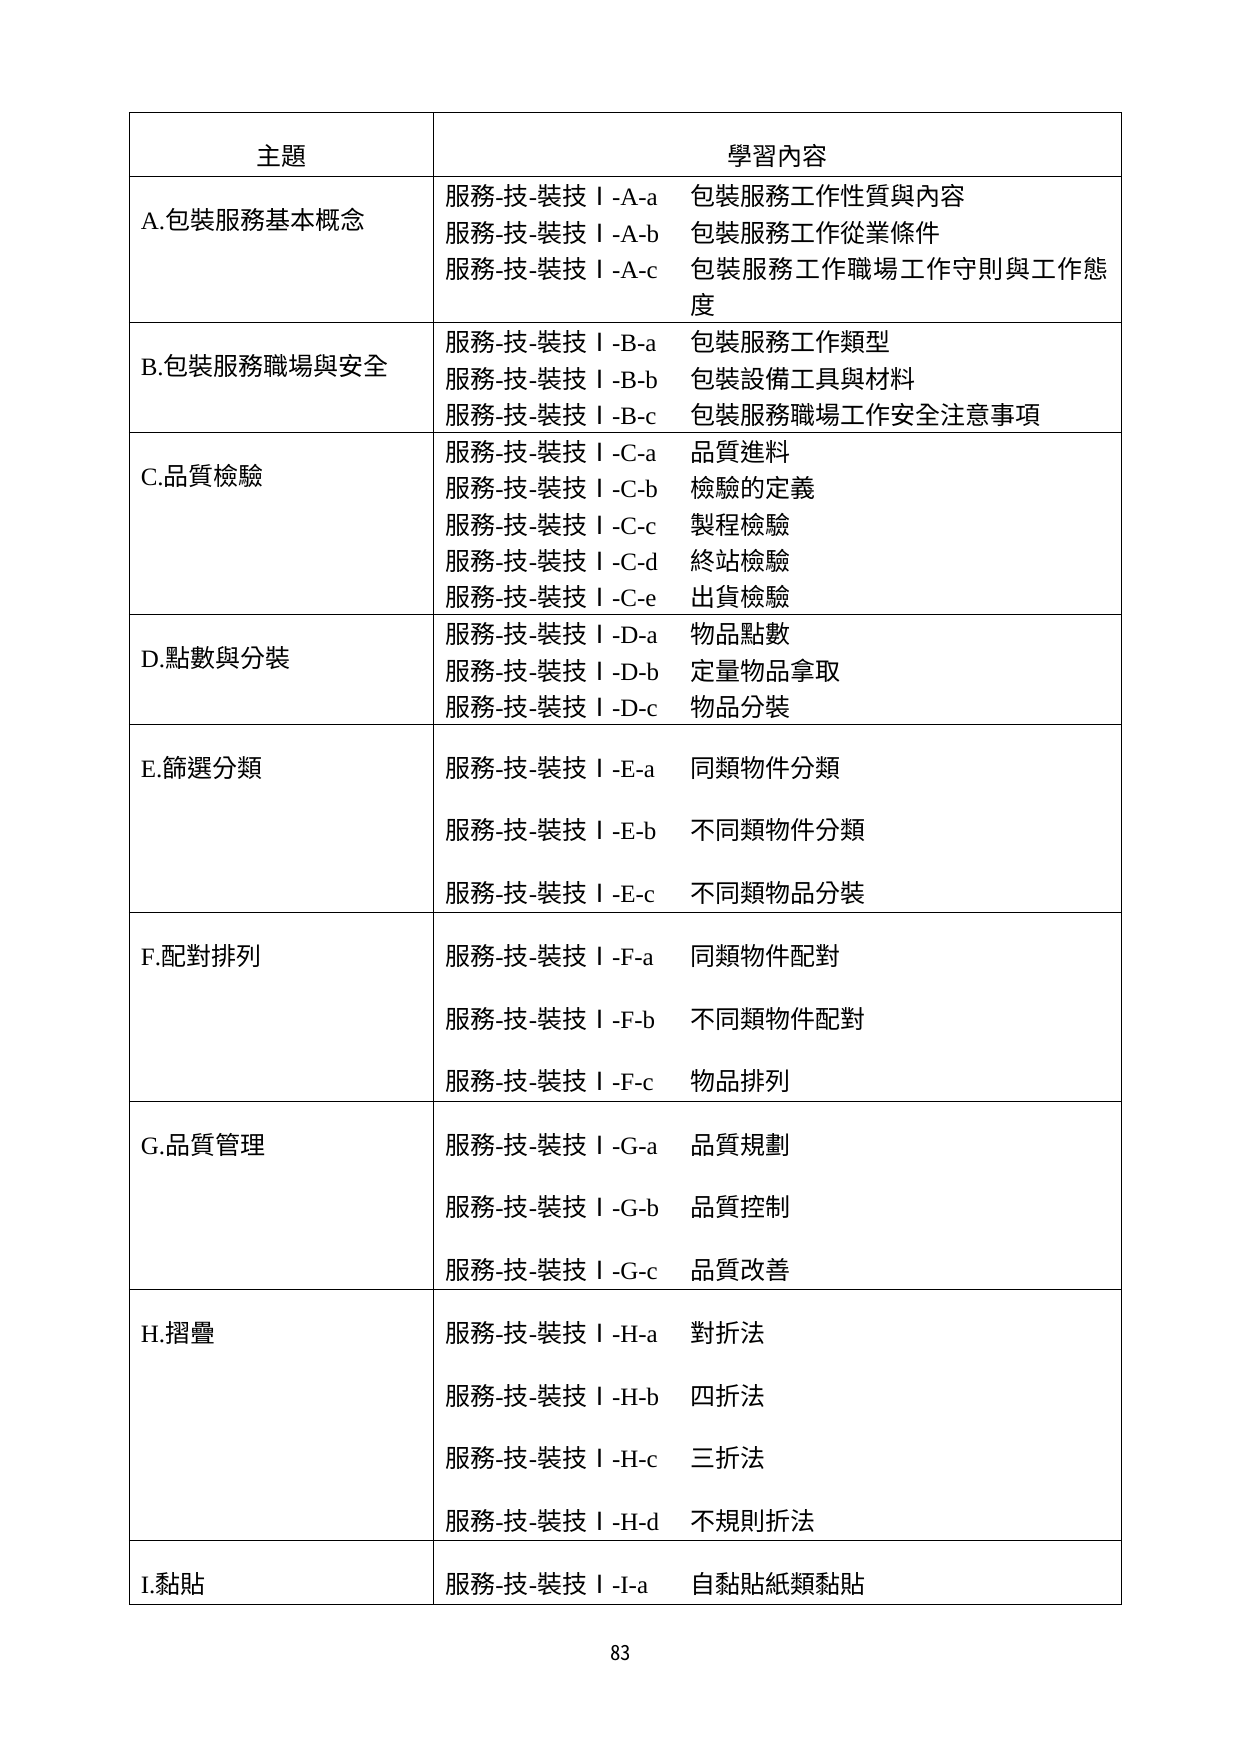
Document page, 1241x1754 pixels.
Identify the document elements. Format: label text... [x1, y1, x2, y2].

table_cell 品質規劃 品質控制 品質改善 [679, 1102, 1121, 1289]
table_cell C.品質檢驗 [130, 433, 433, 614]
table_cell I.黏貼 [130, 1541, 433, 1604]
table_cell 物品點數 定量物品拿取 物品分裝 [679, 615, 1121, 724]
table_cell 同類物件分類 不同類物件分類 不同類物品分裝 [679, 725, 1121, 912]
table_header 主題 [130, 113, 433, 176]
table_cell 服務-技-裝技Ⅰ-H-a 服務-技-裝技Ⅰ-H-b 服務-技-裝技Ⅰ-H-c 服務-技-裝技Ⅰ-H-d [434, 1290, 679, 1540]
table_cell 服務-技-裝技Ⅰ-I-a [434, 1541, 679, 1604]
table_cell D.點數與分裝 [130, 615, 433, 724]
table_cell B.包裝服務職場與安全 [130, 323, 433, 432]
table_cell A.包裝服務基本概念 [130, 177, 433, 322]
table_cell E.篩選分類 [130, 725, 433, 912]
table_cell 自黏貼紙類黏貼 [679, 1541, 1121, 1604]
table_cell 同類物件配對 不同類物件配對 物品排列 [679, 913, 1121, 1101]
table_cell H.摺疊 [130, 1290, 433, 1540]
table_cell 服務-技-裝技Ⅰ-A-a 服務-技-裝技Ⅰ-A-b 服務-技-裝技Ⅰ-A-c [434, 177, 679, 322]
table_cell 服務-技-裝技Ⅰ-D-a 服務-技-裝技Ⅰ-D-b 服務-技-裝技Ⅰ-D-c [434, 615, 679, 724]
table_cell 包裝服務工作類型 包裝設備工具與材料 包裝服務職場工作安全注意事項 [679, 323, 1121, 432]
table_cell 服務-技-裝技Ⅰ-E-a 服務-技-裝技Ⅰ-E-b 服務-技-裝技Ⅰ-E-c [434, 725, 679, 912]
table_cell 服務-技-裝技Ⅰ-G-a 服務-技-裝技Ⅰ-G-b 服務-技-裝技Ⅰ-G-c [434, 1102, 679, 1289]
table_cell 服務-技-裝技Ⅰ-B-a 服務-技-裝技Ⅰ-B-b 服務-技-裝技Ⅰ-B-c [434, 323, 679, 432]
table_cell 包裝服務工作性質與內容 包裝服務工作從業條件 包裝服務工作職場工作守則與工作態度 [679, 177, 1121, 322]
table_cell F.配對排列 [130, 913, 433, 1101]
table_cell 品質進料 檢驗的定義 製程檢驗 終站檢驗 出貨檢驗 [679, 433, 1121, 614]
table_cell 服務-技-裝技Ⅰ-F-a 服務-技-裝技Ⅰ-F-b 服務-技-裝技Ⅰ-F-c [434, 913, 679, 1101]
table_cell G.品質管理 [130, 1102, 433, 1289]
table_cell 對折法 四折法 三折法 不規則折法 [679, 1290, 1121, 1540]
table_cell 服務-技-裝技Ⅰ-C-a 服務-技-裝技Ⅰ-C-b 服務-技-裝技Ⅰ-C-c 服務-技-裝技Ⅰ-C-d 服務-技-裝技Ⅰ-C-e [434, 433, 679, 614]
table_header 學習內容 [434, 113, 1121, 176]
